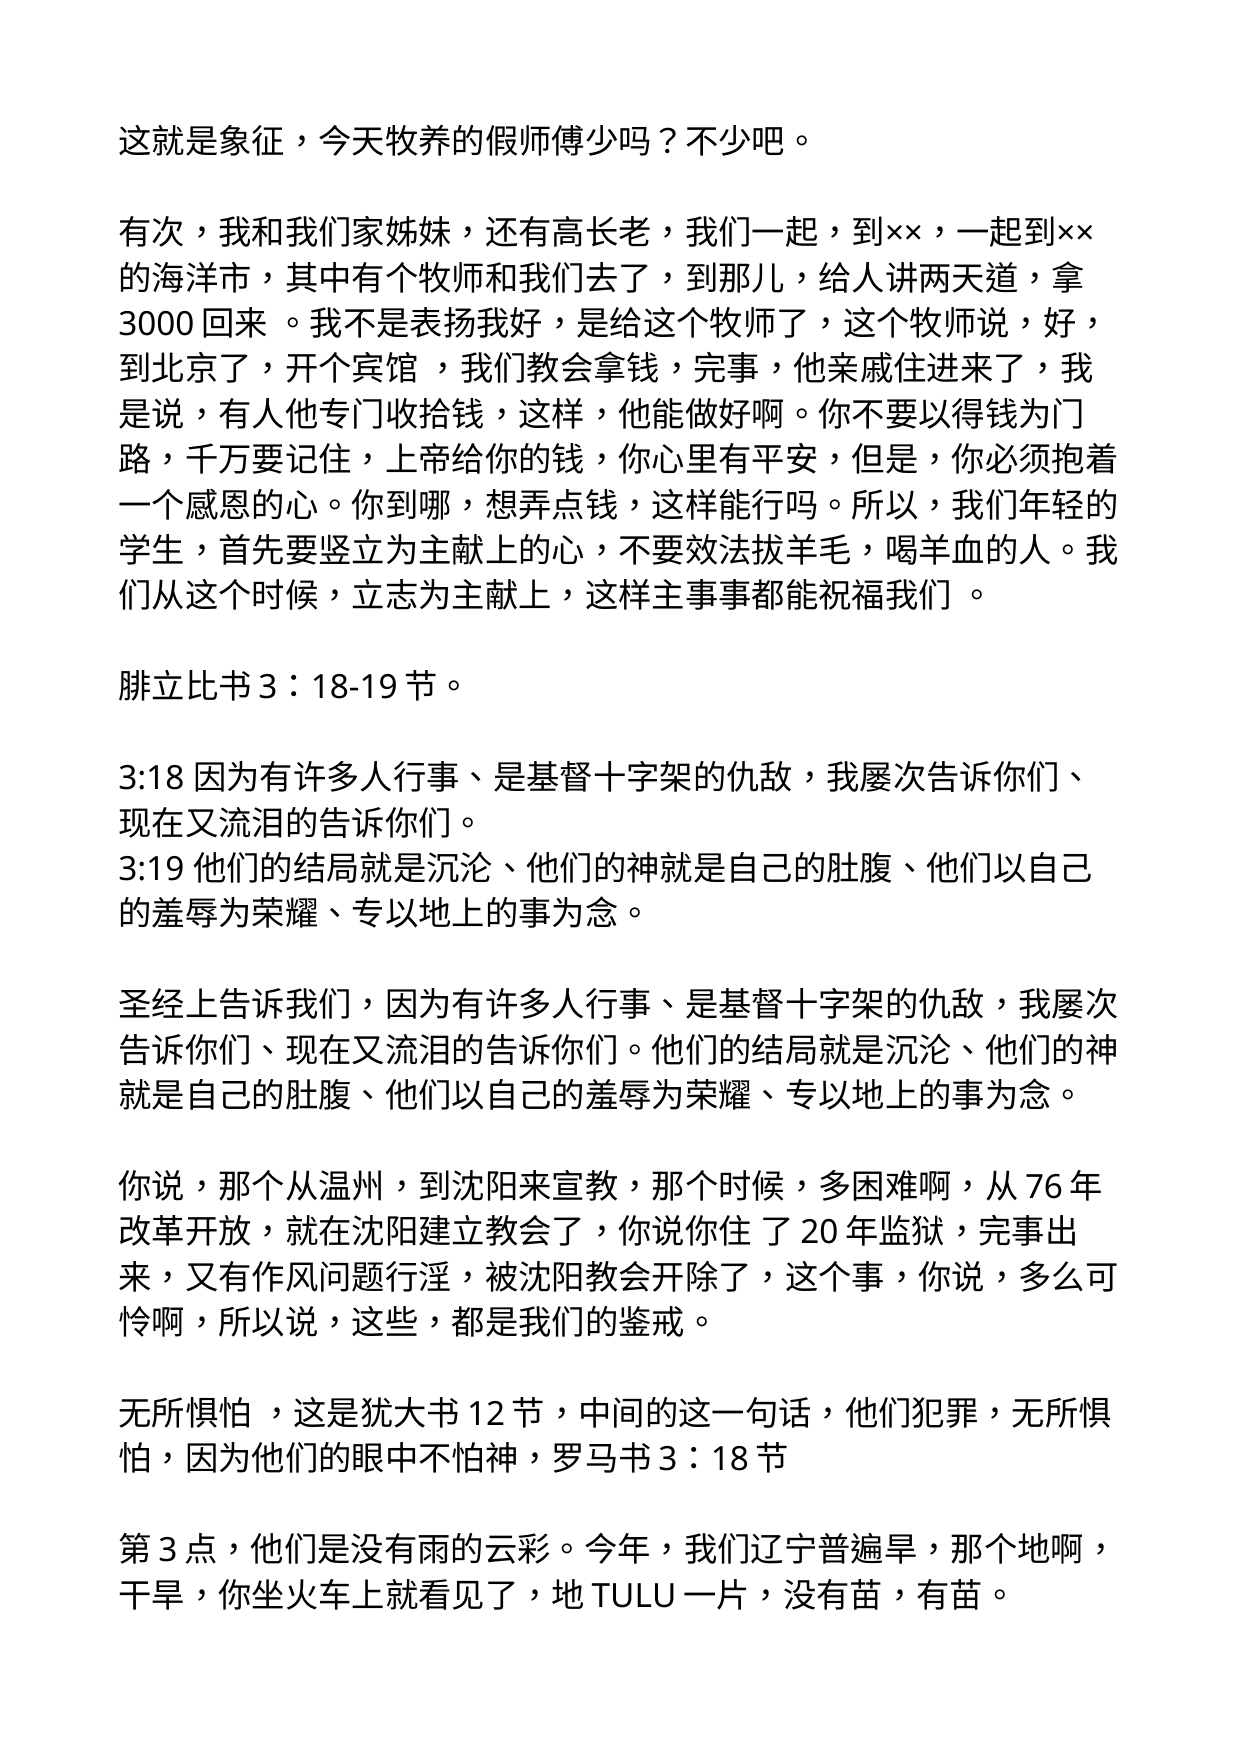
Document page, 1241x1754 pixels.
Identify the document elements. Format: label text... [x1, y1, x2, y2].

text 有次，我和我们家姊妹，还有高长老，我们一起，到××，一起到××的海洋市，其中有个牧师和我们去了，到那儿，给人讲两天道，拿3000回来 。我不是表扬我好，是给这个牧师了，这个牧师说，好，到北京了，开个宾馆 ，我们教会拿钱，完事，他亲戚住进来了，我是说，有人他专门收拾钱，这样，他能做好啊。你不要以得钱为门路，千万要记住，上帝给你的钱，你心里有平安，但是，你必须抱着一个感恩的心。你到哪，想弄点钱，这样能行吗。所以，我们年轻的学生，首先要竖立为主献上的心，不要效法拔羊毛，喝羊血的人。我们从这个时候，立志为主献上，这样主事事都能祝福我们 。 [118, 209, 1122, 618]
text 圣经上告诉我们，因为有许多人行事、是基督十字架的仇敌，我屡次告诉你们、现在又流泪的告诉你们。他们的结局就是沉沦、他们的神就是自己的肚腹、他们以自己的羞辱为荣耀、专以地上的事为念。 [118, 981, 1122, 1117]
text 无所惧怕 ，这是犹大书12节，中间的这一句话，他们犯罪，无所惧怕，因为他们的眼中不怕神，罗马书3：18节 [118, 1390, 1122, 1481]
text 第3点，他们是没有雨的云彩。今年，我们辽宁普遍旱，那个地啊，干旱，你坐火车上就看见了，地TULU一片，没有苗，有苗。 [118, 1526, 1122, 1617]
text 腓立比书3：18-19节。 [118, 663, 1122, 708]
text 你说，那个从温州，到沈阳来宣教，那个时候，多困难啊，从76年改革开放，就在沈阳建立教会了，你说你住 了20年监狱，完事出来，又有作风问题行淫，被沈阳教会开除了，这个事，你说，多么可怜啊，所以说，这些，都是我们的鉴戒。 [118, 1163, 1122, 1344]
text 3:19 他们的结局就是沉沦、他们的神就是自己的肚腹、他们以自己的羞辱为荣耀、专以地上的事为念。 [118, 845, 1122, 936]
text 这就是象征，今天牧养的假师傅少吗？不少吧。 [118, 118, 1122, 163]
text 3:18 因为有许多人行事、是基督十字架的仇敌，我屡次告诉你们、现在又流泪的告诉你们。 [118, 754, 1122, 845]
